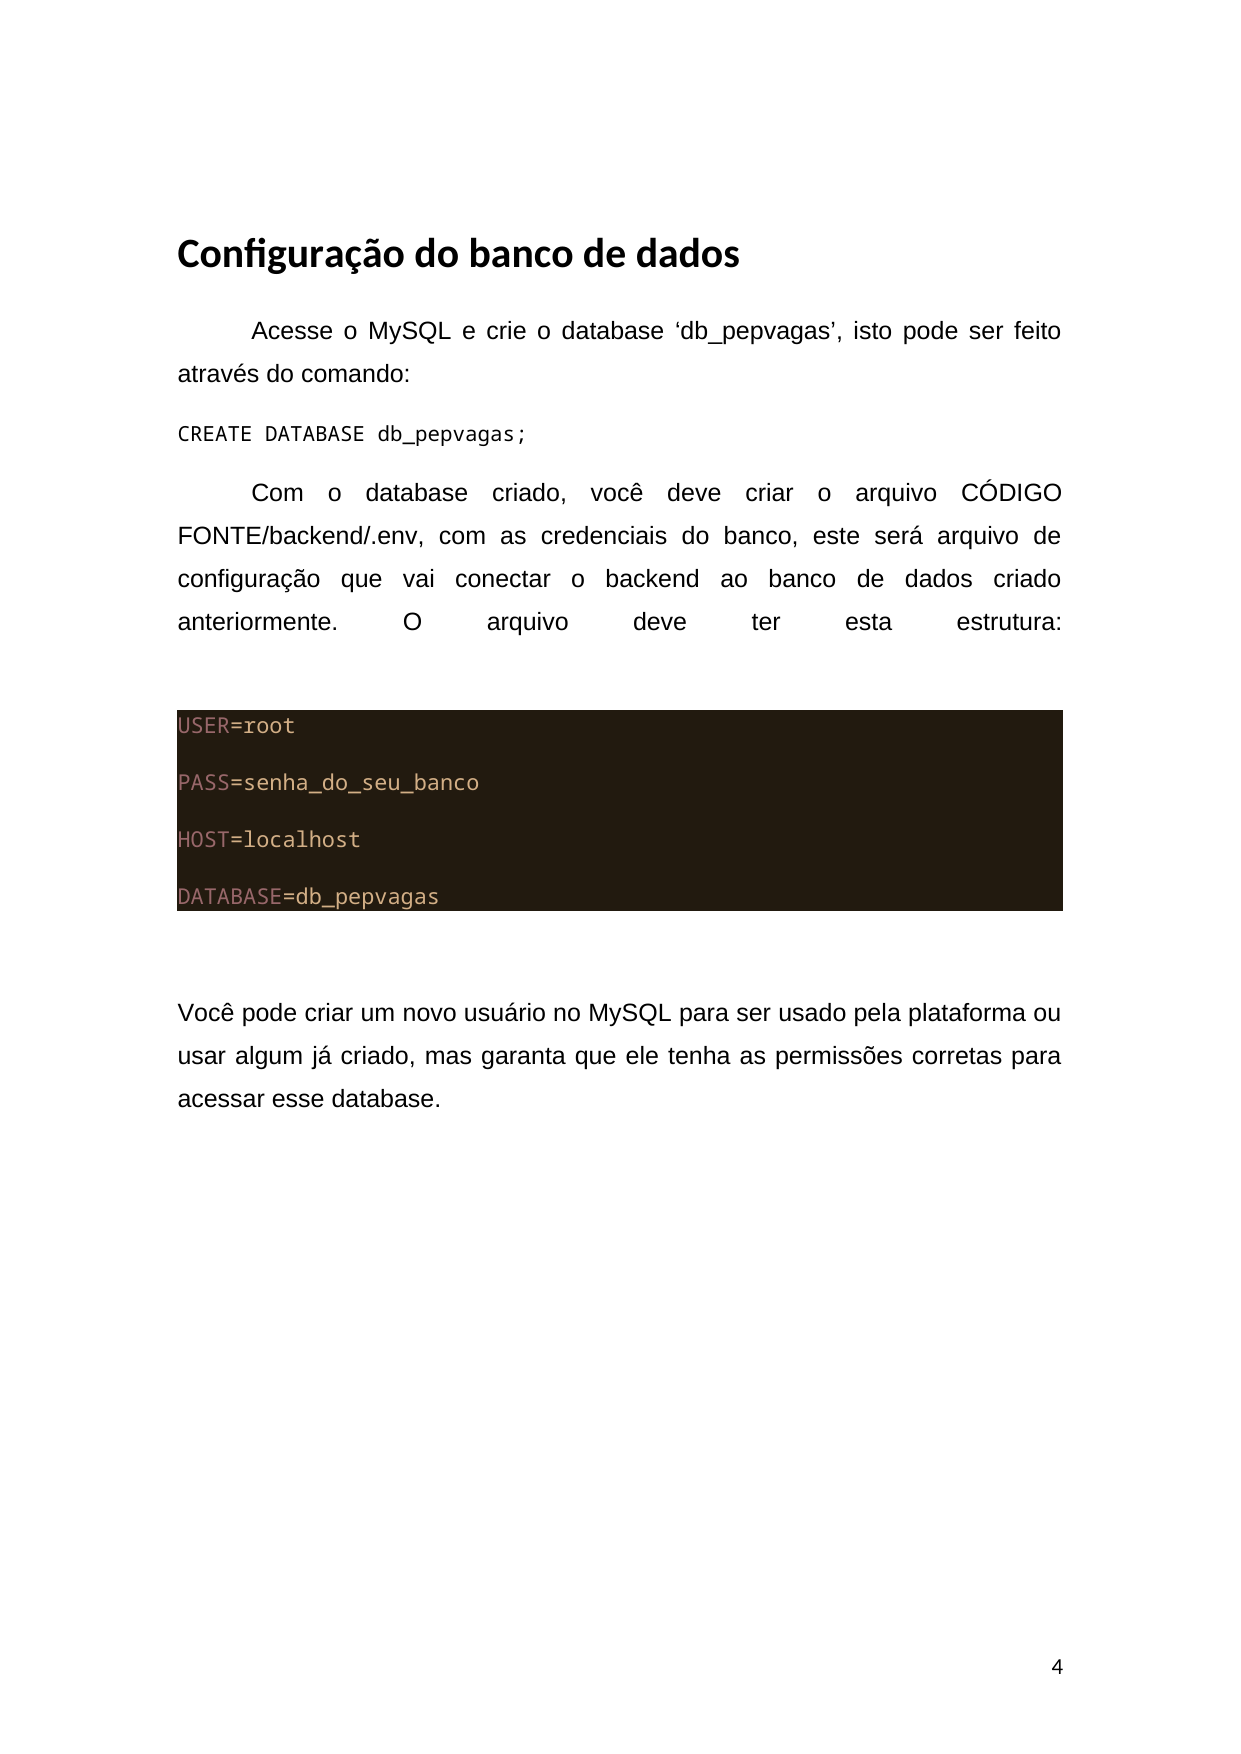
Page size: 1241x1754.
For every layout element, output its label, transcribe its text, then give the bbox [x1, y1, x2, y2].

text HOST=localhost [177, 824, 1063, 854]
text Acesse o MySQL e crie o database ‘db_pepvagas’, isto pode ser feito através do comando: [177, 316, 1063, 388]
text Com o database criado, você deve criar o arquivo CÓDIGO FONTE/backend/.env, com as credenciais do banco, este será arquivo de configuração que vai conectar o backend ao banco de dados criado anteriormente. O arquivo deve ter esta estrutura: [177, 478, 1063, 679]
subtitle Configuração do banco de dados [177, 227, 1063, 278]
text DATABASE=db_pepvagas [177, 881, 1063, 911]
text USER=root [177, 710, 1063, 740]
text Você pode criar um novo usuário no MySQL para ser usado pela plataforma ou usar algum já criado, mas garanta que ele tenha as permissões corretas para acessar esse database. [177, 998, 1063, 1113]
text CREATE DATABASE db_pepvagas; [177, 419, 1063, 447]
text PASS=senha_do_seu_banco [177, 767, 1063, 797]
